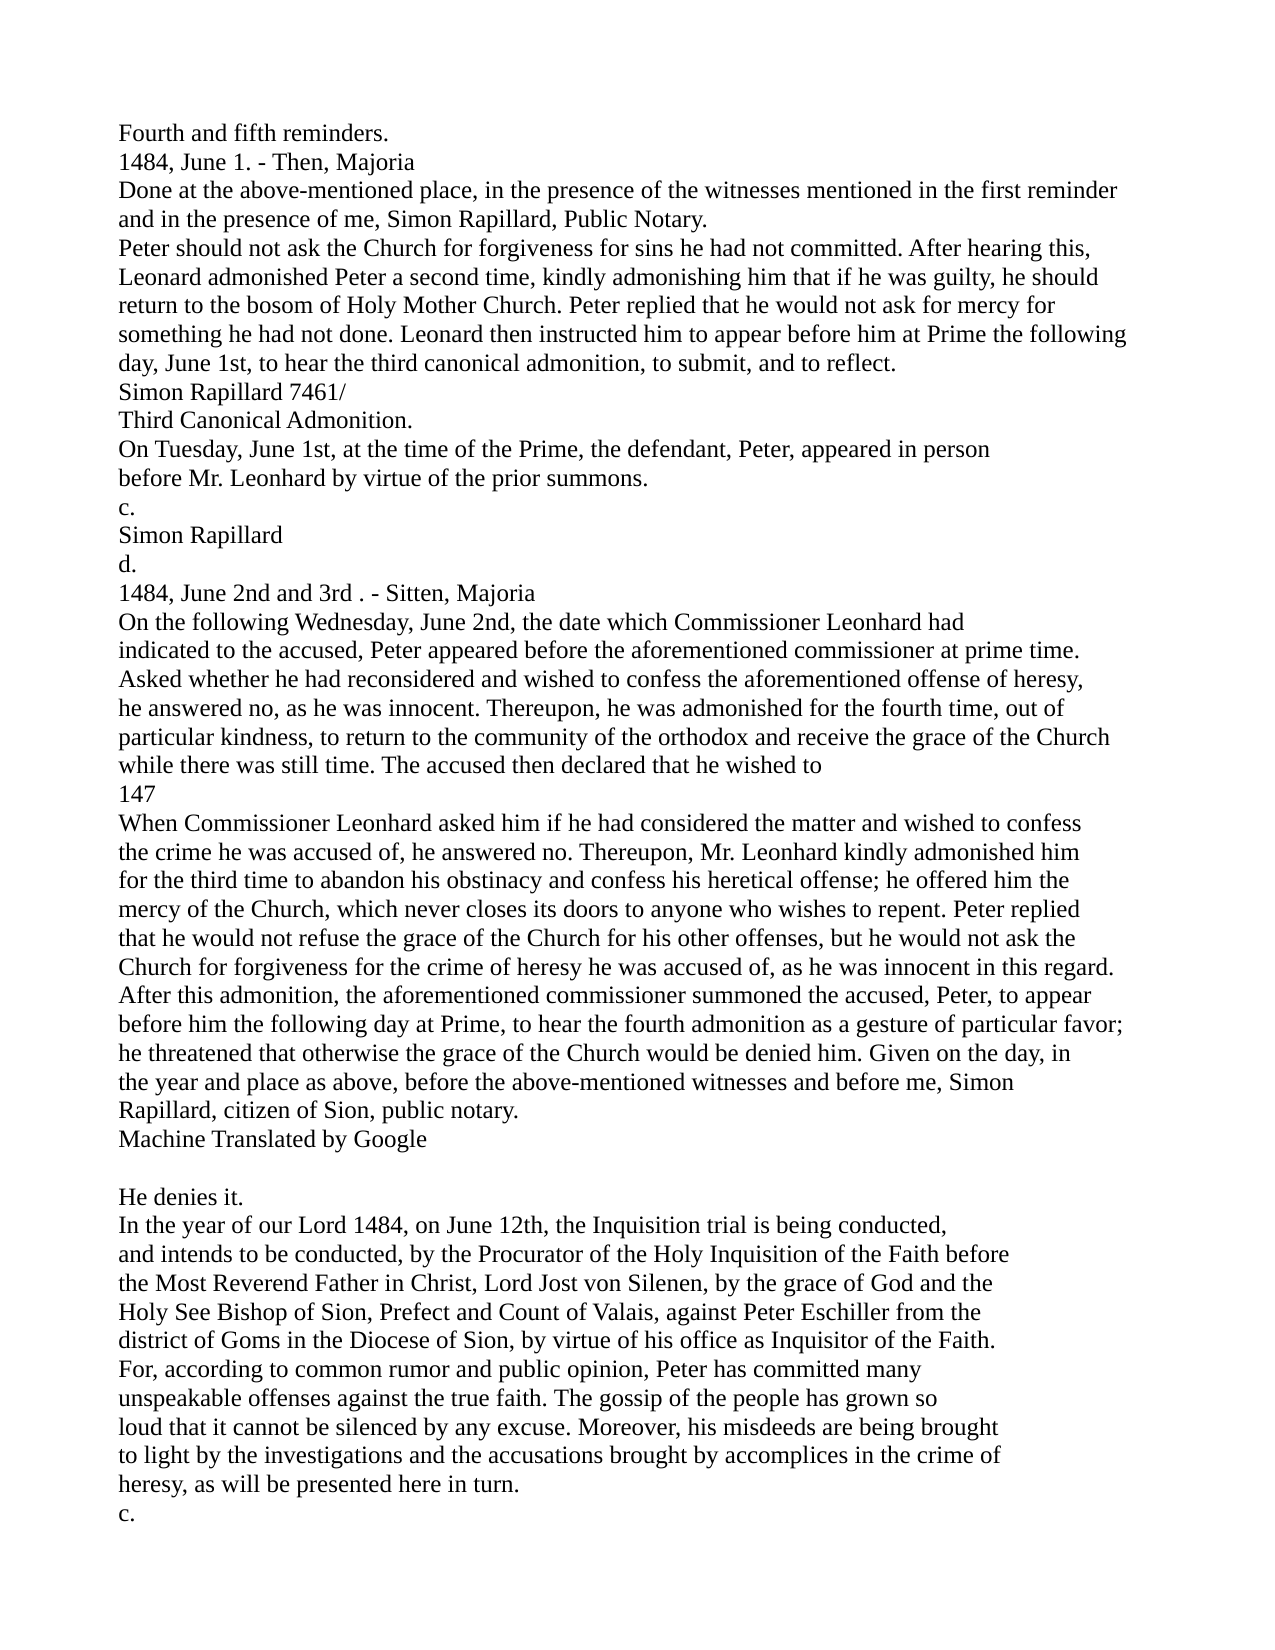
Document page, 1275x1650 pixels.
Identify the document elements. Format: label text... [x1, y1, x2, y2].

text In the year of our Lord 1484, on June 12th, the Inquisition trial is being conducted, [118, 1211, 1157, 1239]
text unspeakable offenses against the true faith. The gossip of the people has grown so [118, 1383, 1157, 1412]
text and intends to be conducted, by the Procurator of the Holy Inquisition of the Faith before [118, 1239, 1157, 1268]
text to light by the investigations and the accusations brought by accomplices in the crime of [118, 1441, 1157, 1469]
text the year and place as above, before the above-mentioned witnesses and before me, Simon [118, 1067, 1157, 1096]
text loud that it cannot be silenced by any excuse. Moreover, his misdeeds are being brought [118, 1412, 1157, 1441]
text that he would not refuse the grace of the Church for his other offenses, but he would not ask the [118, 923, 1157, 952]
text 1484, June 2nd and 3rd . - Sitten, Majoria [118, 578, 1157, 607]
text For, according to common rumor and public opinion, Peter has committed many [118, 1354, 1157, 1383]
text while there was still time. The accused then declared that he wished to [118, 751, 1157, 779]
text Done at the above-mentioned place, in the presence of the witnesses mentioned in the first reminder [118, 176, 1157, 204]
text the crime he was accused of, he answered no. Thereupon, Mr. Leonhard kindly admonished him [118, 837, 1157, 866]
text Holy See Bishop of Sion, Prefect and Count of Valais, against Peter Eschiller from the [118, 1297, 1157, 1326]
text district of Goms in the Diocese of Sion, by virtue of his office as Inquisitor of the Faith. [118, 1326, 1157, 1354]
text After this admonition, the aforementioned commissioner summoned the accused, Peter, to appear [118, 981, 1157, 1009]
text and in the presence of me, Simon Rapillard, Public Notary. [118, 204, 1157, 233]
text mercy of the Church, which never closes its doors to anyone who wishes to repent. Peter replied [118, 894, 1157, 923]
text He denies it. [118, 1182, 1157, 1211]
text Fourth and fifth reminders. [118, 118, 1157, 147]
text Asked whether he had reconsidered and wished to confess the aforementioned offense of heresy, [118, 664, 1157, 693]
text Peter should not ask the Church for forgiveness for sins he had not committed. After hearing this, [118, 233, 1157, 262]
text c. [118, 492, 1157, 521]
text indicated to the accused, Peter appeared before the aforementioned commissioner at prime time. [118, 636, 1157, 664]
text before him the following day at Prime, to hear the fourth admonition as a gesture of particular favor; [118, 1009, 1157, 1038]
text Leonard admonished Peter a second time, kindly admonishing him that if he was guilty, he should [118, 262, 1157, 291]
text something he had not done. Leonard then instructed him to appear before him at Prime the following [118, 319, 1157, 348]
text day, June 1st, to hear the third canonical admonition, to submit, and to reflect. [118, 348, 1157, 377]
text Simon Rapillard [118, 521, 1157, 549]
text When Commissioner Leonhard asked him if he had considered the matter and wished to confess [118, 808, 1157, 837]
text c. [118, 1498, 1157, 1527]
text he threatened that otherwise the grace of the Church would be denied him. Given on the day, in [118, 1038, 1157, 1067]
text Third Canonical Admonition. [118, 406, 1157, 434]
text heresy, as will be presented here in turn. [118, 1469, 1157, 1498]
text On Tuesday, June 1st, at the time of the Prime, the defendant, Peter, appeared in person [118, 434, 1157, 463]
text return to the bosom of Holy Mother Church. Peter replied that he would not ask for mercy for [118, 291, 1157, 319]
text d. [118, 549, 1157, 578]
text Machine Translated by Google [118, 1124, 1157, 1153]
text 1484, June 1. - Then, Majoria [118, 147, 1157, 176]
text for the third time to abandon his obstinacy and confess his heretical offense; he offered him the [118, 866, 1157, 894]
text the Most Reverend Father in Christ, Lord Jost von Silenen, by the grace of God and the [118, 1268, 1157, 1297]
text particular kindness, to return to the community of the orthodox and receive the grace of the Church [118, 722, 1157, 751]
text Rapillard, citizen of Sion, public notary. [118, 1096, 1157, 1124]
text 147 [118, 779, 1157, 808]
text Church for forgiveness for the crime of heresy he was accused of, as he was innocent in this regard. [118, 952, 1157, 981]
text Simon Rapillard 7461/ [118, 377, 1157, 406]
text he answered no, as he was innocent. Thereupon, he was admonished for the fourth time, out of [118, 693, 1157, 722]
text On the following Wednesday, June 2nd, the date which Commissioner Leonhard had [118, 607, 1157, 636]
text before Mr. Leonhard by virtue of the prior summons. [118, 463, 1157, 492]
